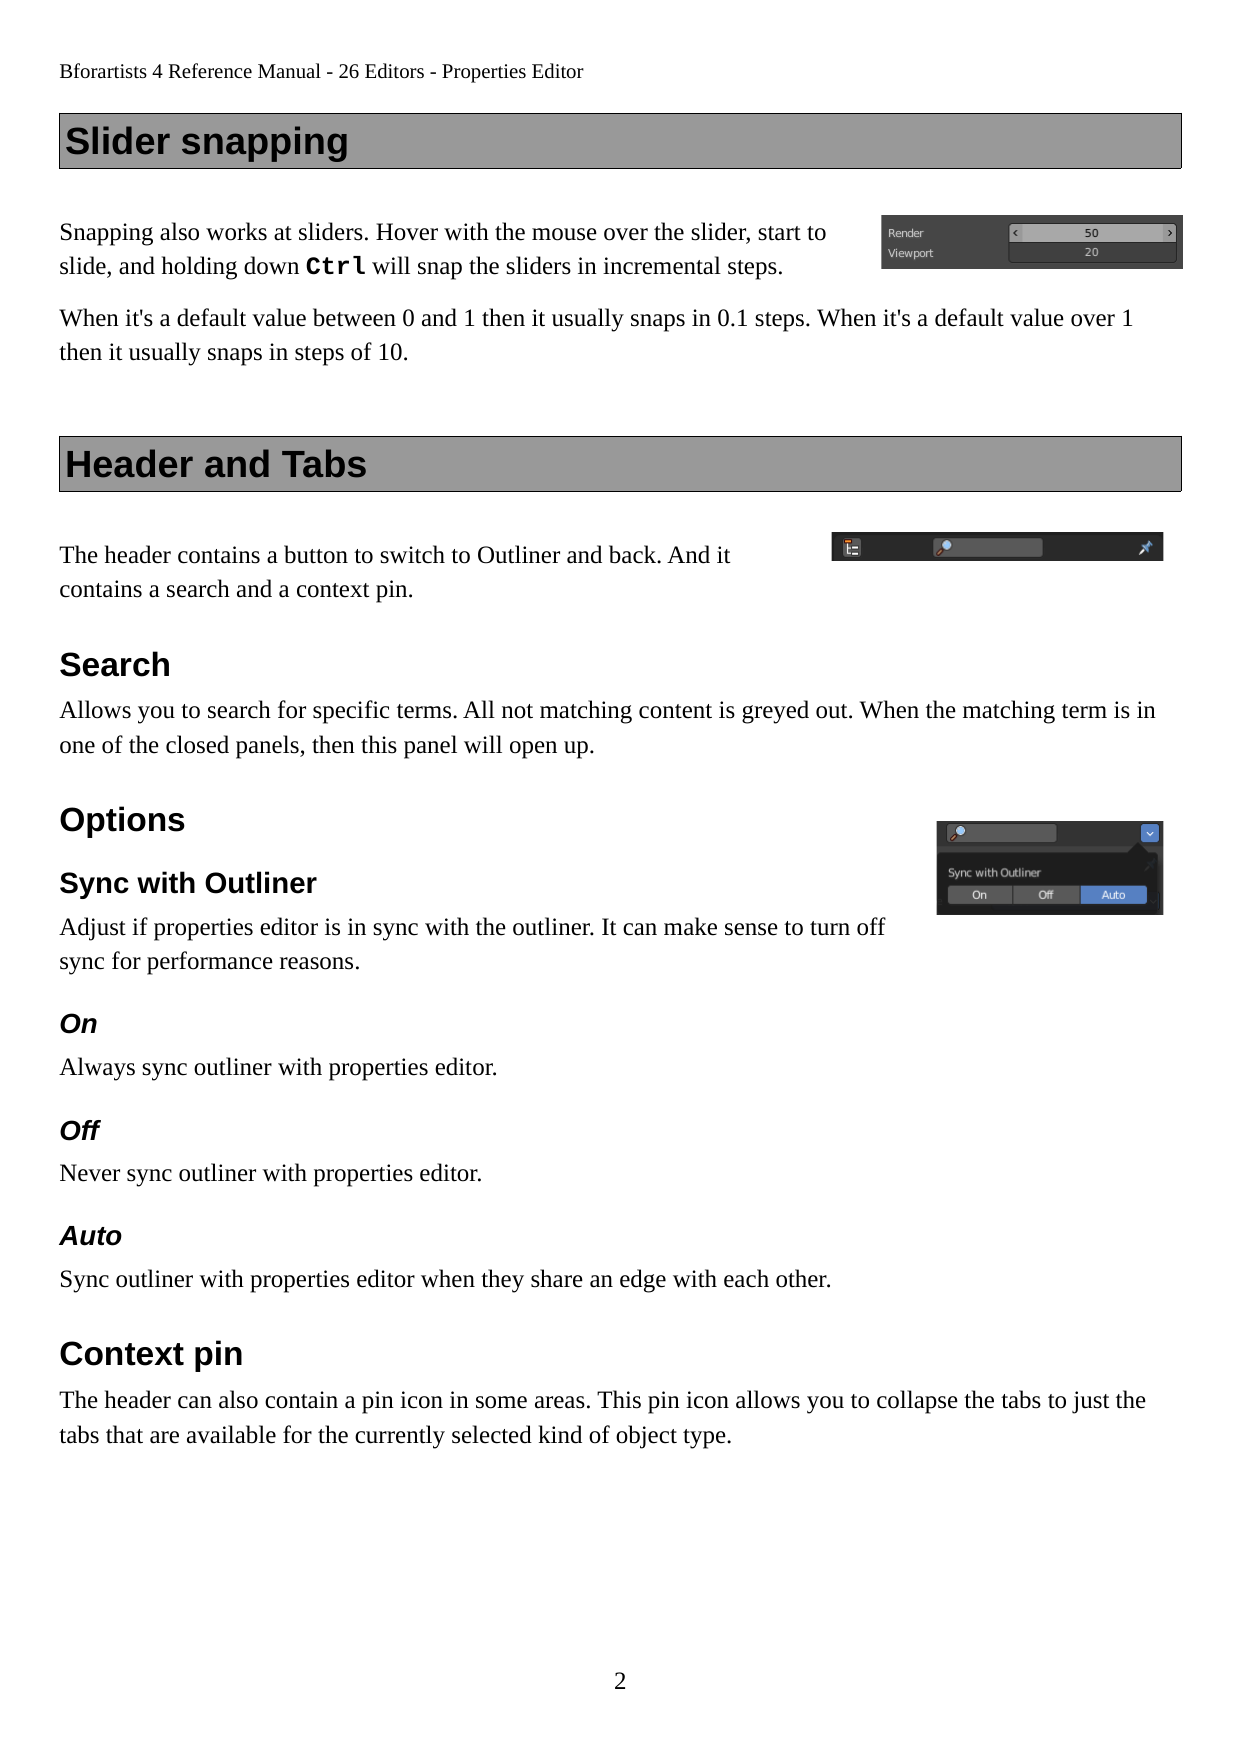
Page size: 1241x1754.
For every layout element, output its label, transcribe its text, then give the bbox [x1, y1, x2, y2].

subtitle Auto [59, 1220, 1181, 1252]
table_header Header and Tabs [60, 437, 1181, 491]
subtitle On [59, 1008, 1181, 1040]
subtitle Off [59, 1114, 1181, 1146]
subtitle Search [59, 644, 1181, 683]
subtitle Sync with Outliner [59, 866, 936, 899]
picture [831, 532, 1164, 561]
text Allows you to search for specific terms. All not matching content is greyed out. When the matching term is in one of the closed panels, then this panel will open up. [59, 696, 1181, 759]
subtitle Options [59, 800, 1181, 838]
table_header Slider snapping [60, 114, 1181, 168]
subtitle [1164, 866, 1181, 899]
text The header can also contain a pin icon in some areas. This pin icon allows you to collapse the tabs to just the tabs that are available for the currently selected kind of object type. [59, 1385, 1181, 1448]
text Sync outliner with properties editor when they share an edge with each other. [59, 1264, 1181, 1293]
picture [936, 821, 1164, 915]
text Never sync outliner with properties editor. [59, 1158, 1181, 1187]
text When it's a default value between 0 and 1 then it usually snaps in 0.1 steps. When it's a default value over 1 then it usually snaps in steps of 10. [59, 303, 1181, 366]
text Snapping also works at sliders. Hover with the mouse over the slider, start to slide, and holding down Ctrl will snap the sliders in incremental steps. [59, 217, 1181, 282]
picture [881, 215, 1183, 269]
text Adjust if properties editor is in sync with the outliner. It can make sense to turn off sync for performance reasons. [59, 912, 1181, 975]
text Always sync outliner with properties editor. [59, 1052, 1181, 1081]
text The header contains a button to switch to Outliner and back. And it contains a search and a context pin. [59, 540, 1181, 603]
subtitle Context pin [59, 1334, 1181, 1373]
